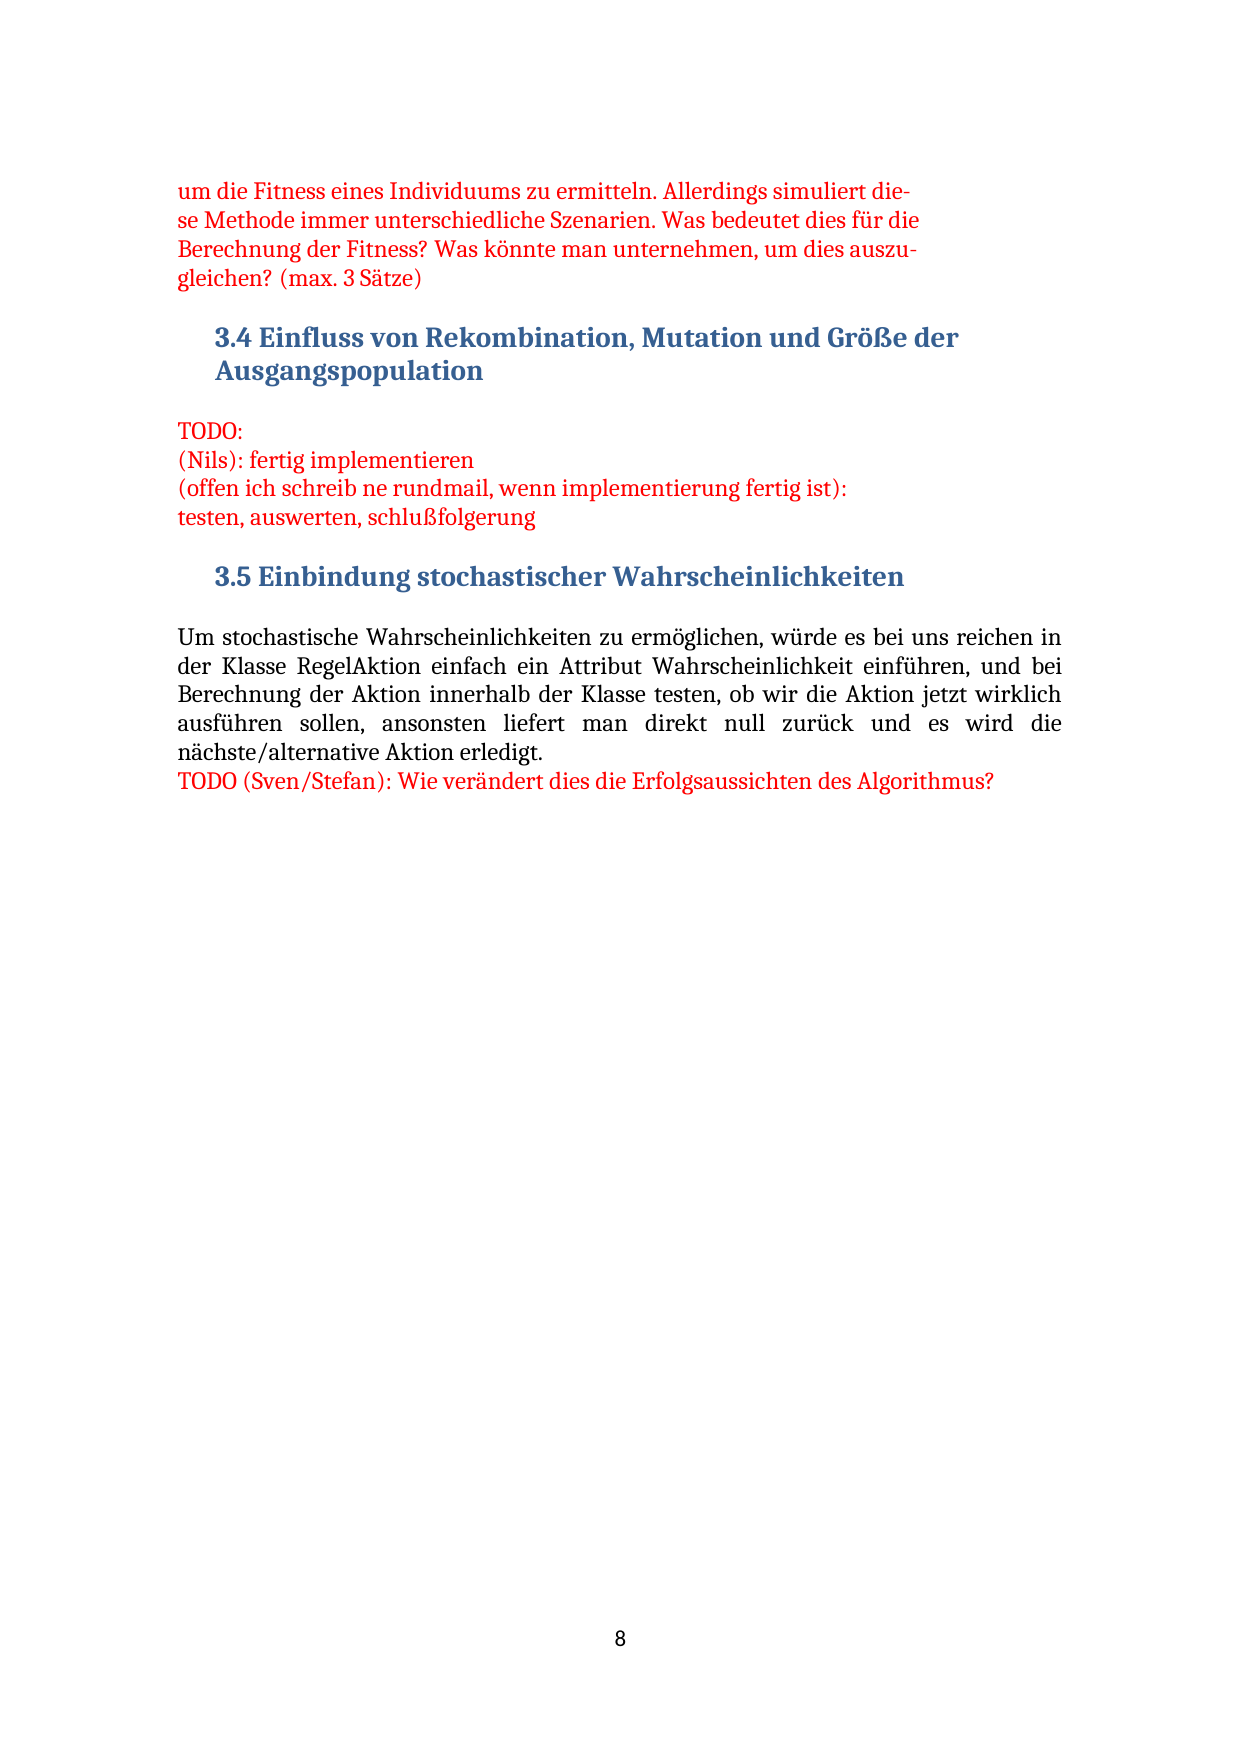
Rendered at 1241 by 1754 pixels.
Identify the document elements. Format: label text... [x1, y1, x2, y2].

text TODO: [177, 417, 1063, 446]
text um die Fitness eines Individuums zu ermitteln. Allerdings simuliert die- [177, 177, 1063, 206]
text (Nils): fertig implementieren [177, 446, 1063, 474]
text se Methode immer unterschiedliche Szenarien. Was bedeutet dies für die [177, 206, 1063, 235]
subtitle 3.4 Einfluss von Rekombination, Mutation und Größe der Ausgangspopulation [215, 321, 1063, 388]
text Berechnung der Fitness? Was könnte man unternehmen, um dies auszu- [177, 235, 1063, 263]
text testen, auswerten, schlußfolgerung [177, 503, 1063, 532]
text gleichen? (max. 3 Sätze) [177, 263, 1063, 292]
subtitle 3.5 Einbindung stochastischer Wahrscheinlichkeiten [215, 561, 1063, 594]
text (offen ich schreib ne rundmail, wenn implementierung fertig ist): [177, 474, 1063, 503]
text TODO (Sven/Stefan): Wie verändert dies die Erfolgsaussichten des Algorithmus? [177, 767, 1063, 795]
text Um stochastische Wahrscheinlichkeiten zu ermöglichen, würde es bei uns reichen in der Klasse RegelAktion einfach ein Attribut Wahrscheinlichkeit einführen, und bei Berechnung der Aktion innerhalb der Klasse testen, ob wir die Aktion jetzt wirklich ausführen sollen, ansonsten liefert man direkt null zurück und es wird die nächste/alternative Aktion erledigt. [177, 623, 1063, 767]
